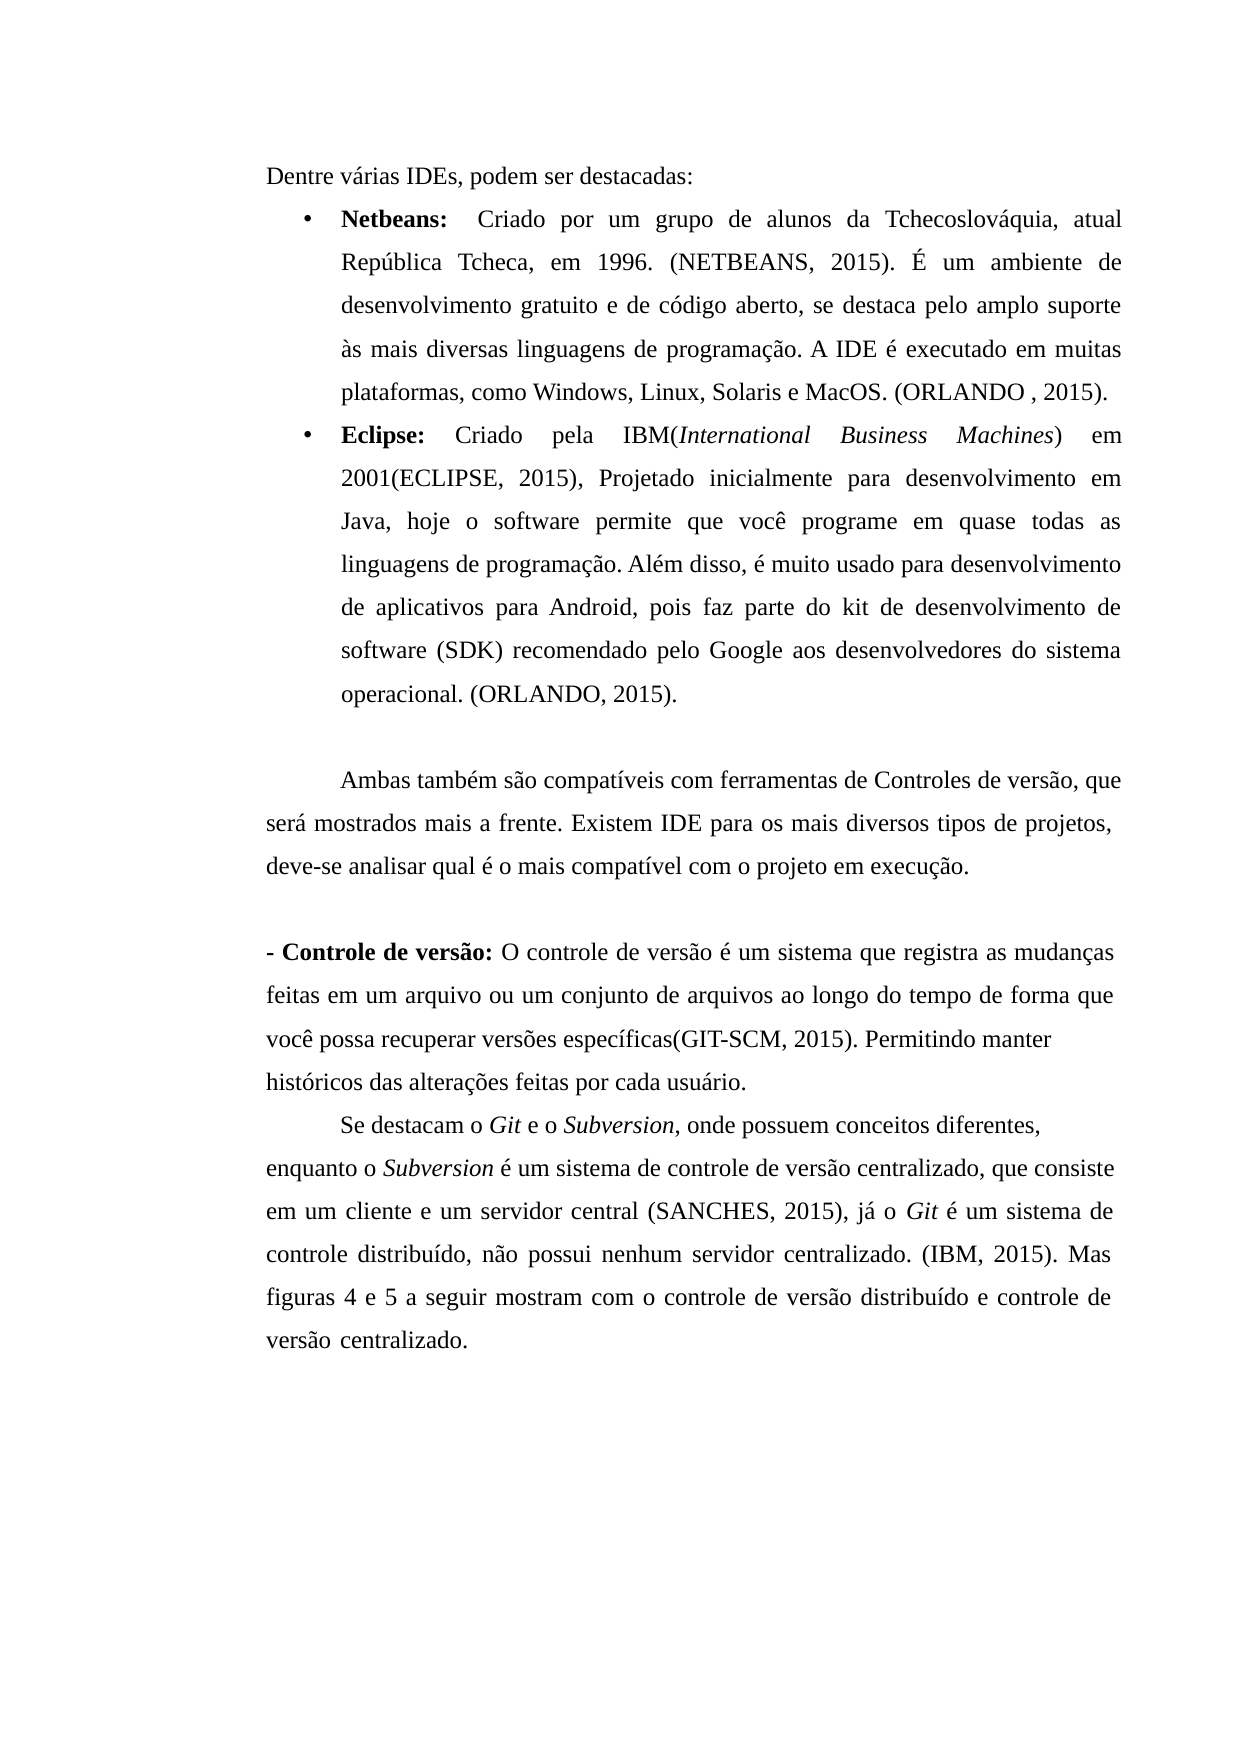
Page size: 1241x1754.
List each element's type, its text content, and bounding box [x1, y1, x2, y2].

text - Controle de versão: O controle de versão é um sistema que registra as mudanças feitas em um arquivo ou um conjunto de arquivos ao longo do tempo de forma que você possa recuperar versões específicas(GIT-SCM, 2015). Permitindo manter históricos das alterações feitas por cada usuário. [44, 937, 1122, 1096]
text Se destacam o Git e o Subversion, onde possuem conceitos diferentes, enquanto o Subversion é um sistema de controle de versão centralizado, que consiste em um cliente e um servidor central (SANCHES, 2015), já o Git é um sistema de controle distribuído, não possui nenhum servidor centralizado. (IBM, 2015). Mas figuras 4 e 5 a seguir mostram com o controle de versão distribuído e controle de versão centralizado. [44, 1110, 1122, 1354]
list Eclipse: Criado pela IBM(International Business Machines) em 2001(ECLIPSE, 2015), Projetado inicialmente para desenvolvimento em Java, hoje o software permite que você programe em quase todas as linguagens de programação. Além disso, é muito usado para desenvolvimento de aplicativos para Android, pois faz parte do kit de desenvolvimento de software (SDK) recomendado pelo Google aos desenvolvedores do sistema operacional. (ORLANDO, 2015). [303, 420, 1122, 707]
list Netbeans: Criado por um grupo de alunos da Tchecoslováquia, atual República Tcheca, em 1996. (NETBEANS, 2015). É um ambiente de desenvolvimento gratuito e de código aberto, se destaca pelo amplo suporte às mais diversas linguagens de programação. A IDE é executado em muitas plataformas, como Windows, Linux, Solaris e MacOS. (ORLANDO , 2015). [303, 204, 1122, 406]
text Dentre várias IDEs, podem ser destacadas: [44, 161, 1122, 190]
text Ambas também são compatíveis com ferramentas de Controles de versão, que será mostrados mais a frente. Existem IDE para os mais diversos tipos de projetos, deve-se analisar qual é o mais compatível com o projeto em execução. [44, 765, 1122, 880]
